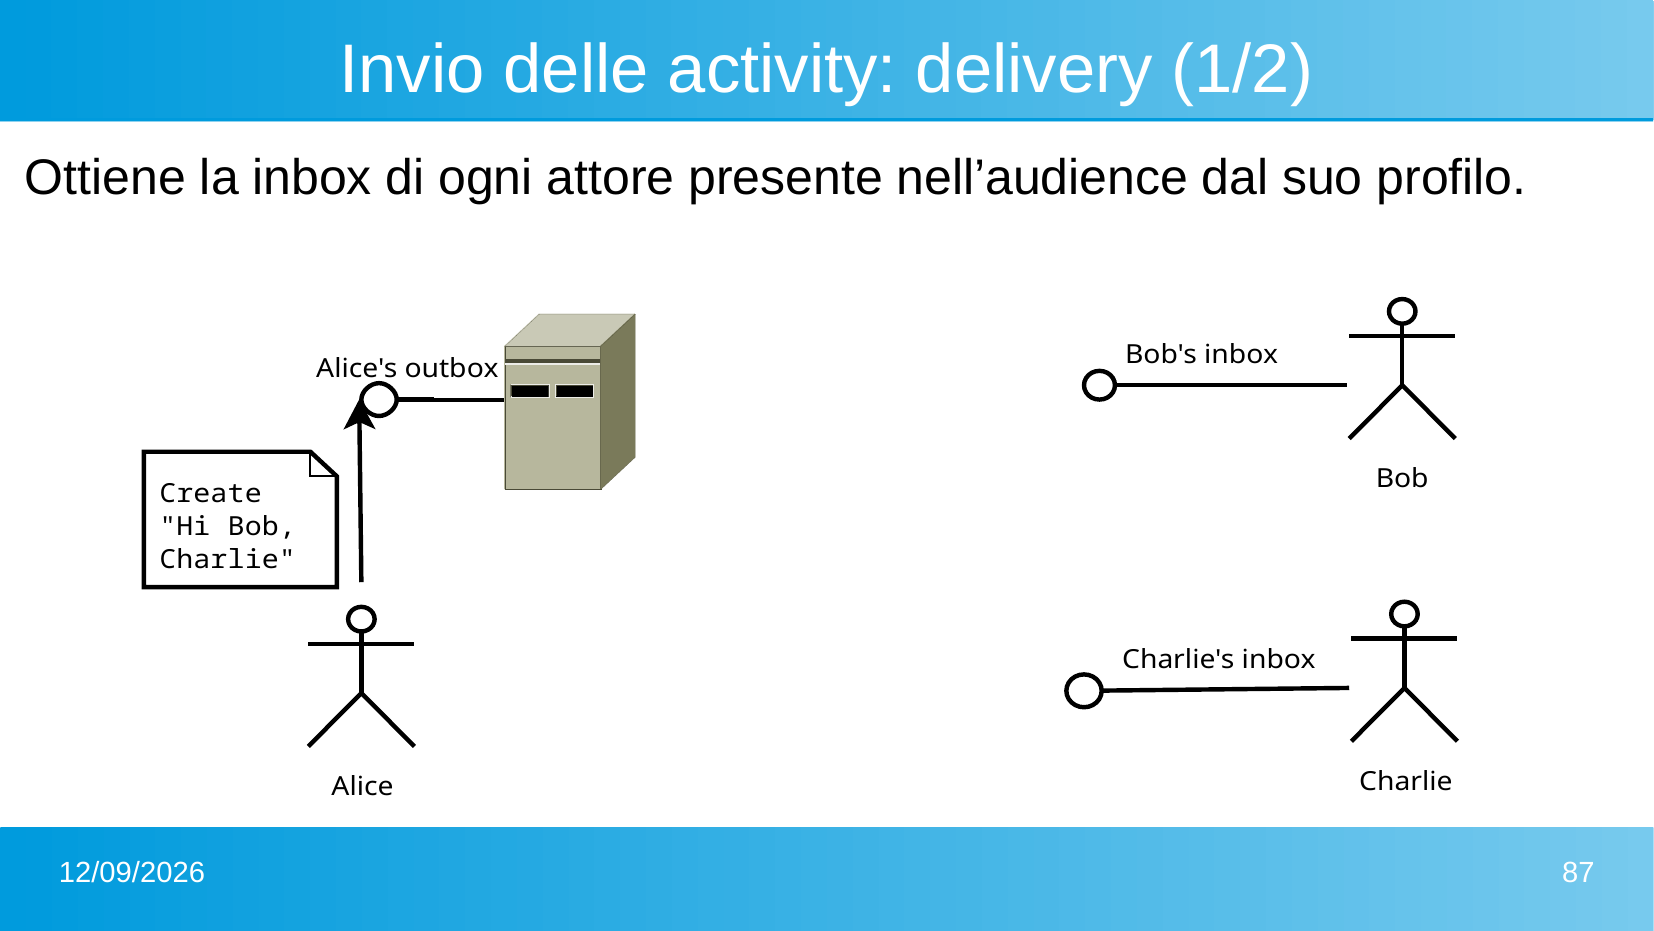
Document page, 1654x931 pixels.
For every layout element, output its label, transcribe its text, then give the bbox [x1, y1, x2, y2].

title Invio delle activity: delivery (1/2) [59, 29, 1595, 108]
list Ottiene la inbox di ogni attore presente nell’audience dal suo profilo. [25, 149, 1616, 226]
picture [139, 251, 1463, 826]
